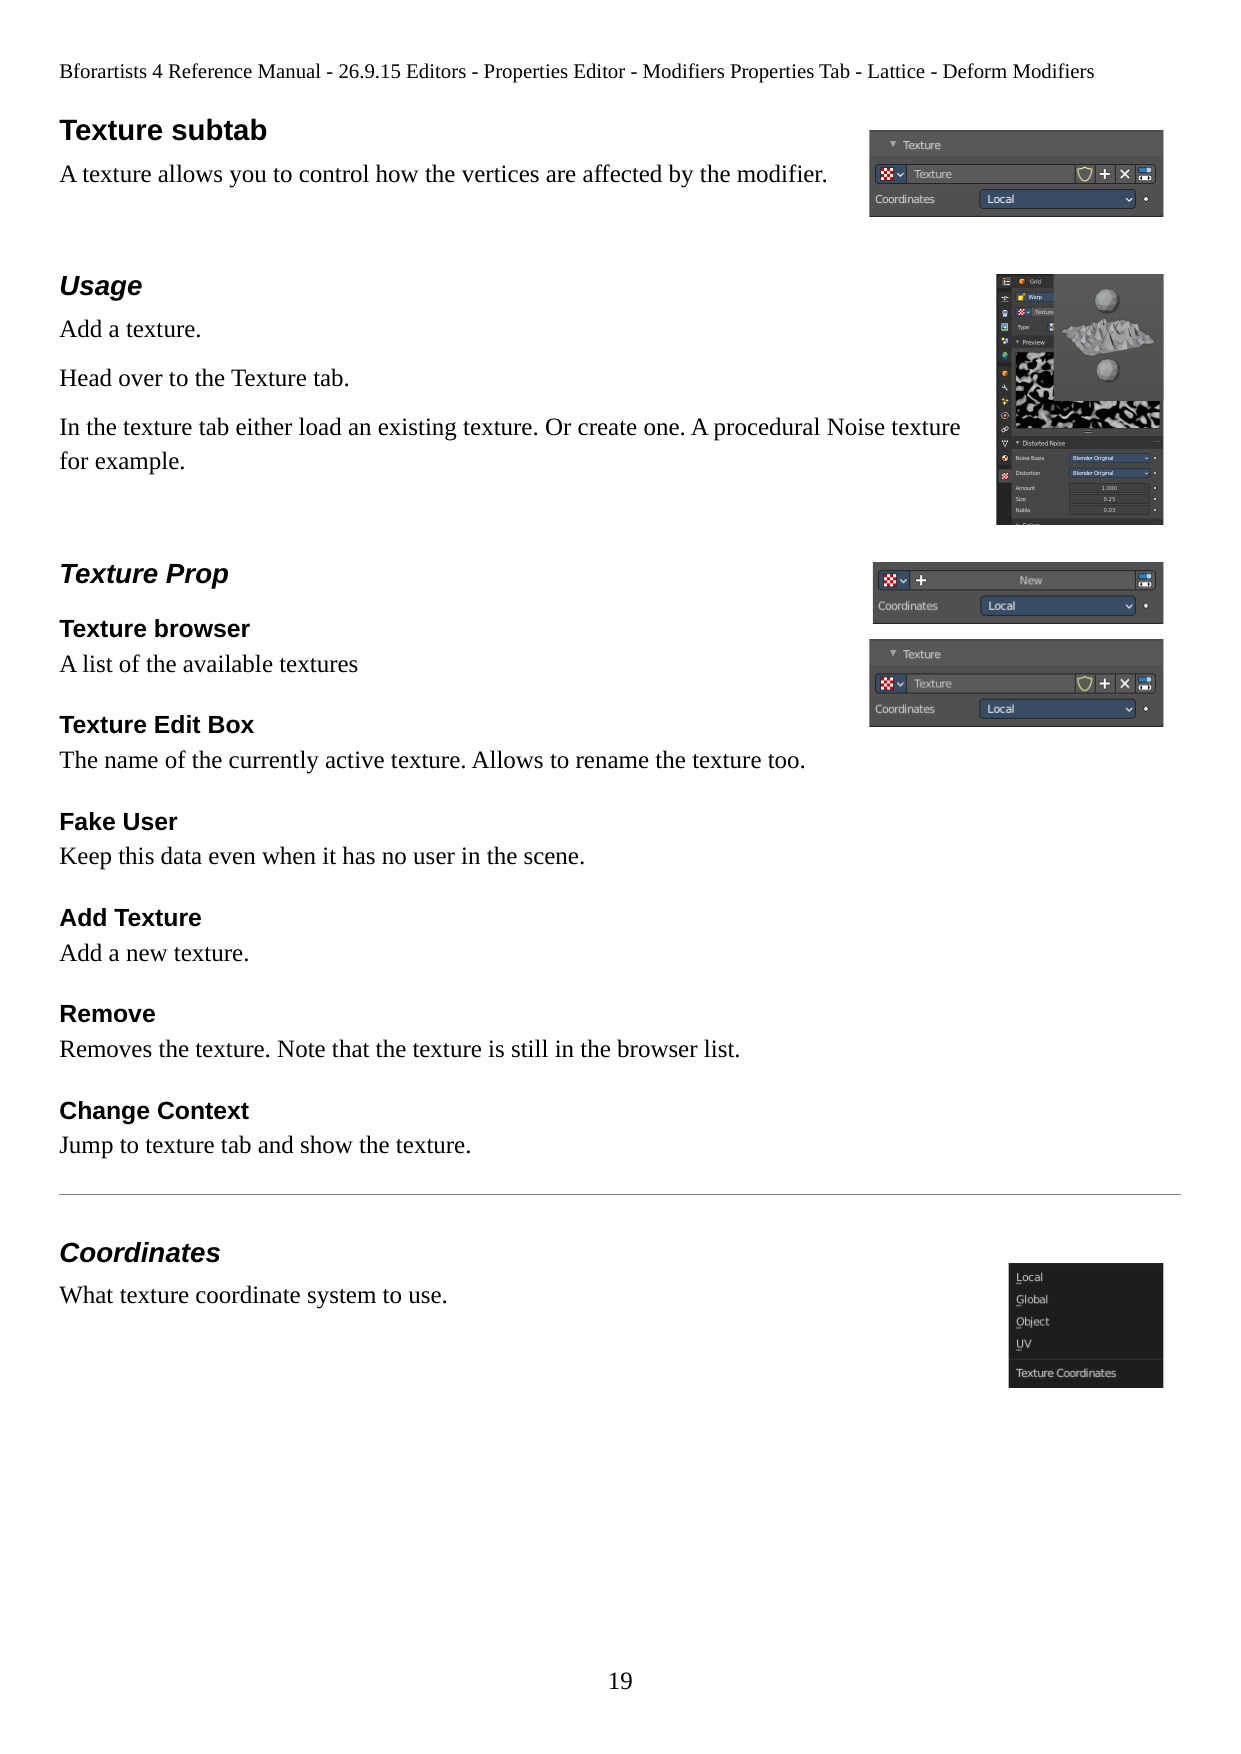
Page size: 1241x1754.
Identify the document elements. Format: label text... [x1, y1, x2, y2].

text Add a new texture. [59, 938, 1181, 967]
subtitle Usage [59, 269, 1181, 301]
subtitle Texture Prop [59, 557, 1181, 589]
picture [869, 130, 1164, 217]
picture [872, 562, 1164, 624]
text In the texture tab either load an existing texture. Or create one. A procedural Noise texture for example. [59, 412, 996, 475]
picture [869, 639, 1164, 727]
text [1164, 314, 1181, 343]
subtitle Texture Edit Box [59, 710, 1181, 739]
text Head over to the Texture tab. [59, 363, 996, 392]
subtitle Fake User [59, 807, 1181, 835]
subtitle Change Context [59, 1096, 1181, 1124]
text The name of the currently active texture. Allows to rename the texture too. [59, 745, 1181, 774]
subtitle Coordinates [59, 1236, 1181, 1268]
text A list of the available textures [59, 649, 869, 677]
picture [996, 274, 1164, 525]
text Jump to texture tab and show the texture. [59, 1131, 1181, 1159]
picture [1008, 1263, 1164, 1388]
subtitle Add Texture [59, 903, 1181, 932]
subtitle Remove [59, 999, 1181, 1028]
text A texture allows you to control how the vertices are affected by the modifier. [59, 159, 869, 188]
subtitle Texture subtab [59, 113, 1181, 146]
text Removes the texture. Note that the texture is still in the browser list. [59, 1034, 1181, 1063]
text What texture coordinate system to use. [59, 1281, 1008, 1309]
subtitle Texture browser [59, 614, 1181, 642]
text Keep this data even when it has no user in the scene. [59, 841, 1181, 870]
text Add a texture. [59, 314, 996, 343]
